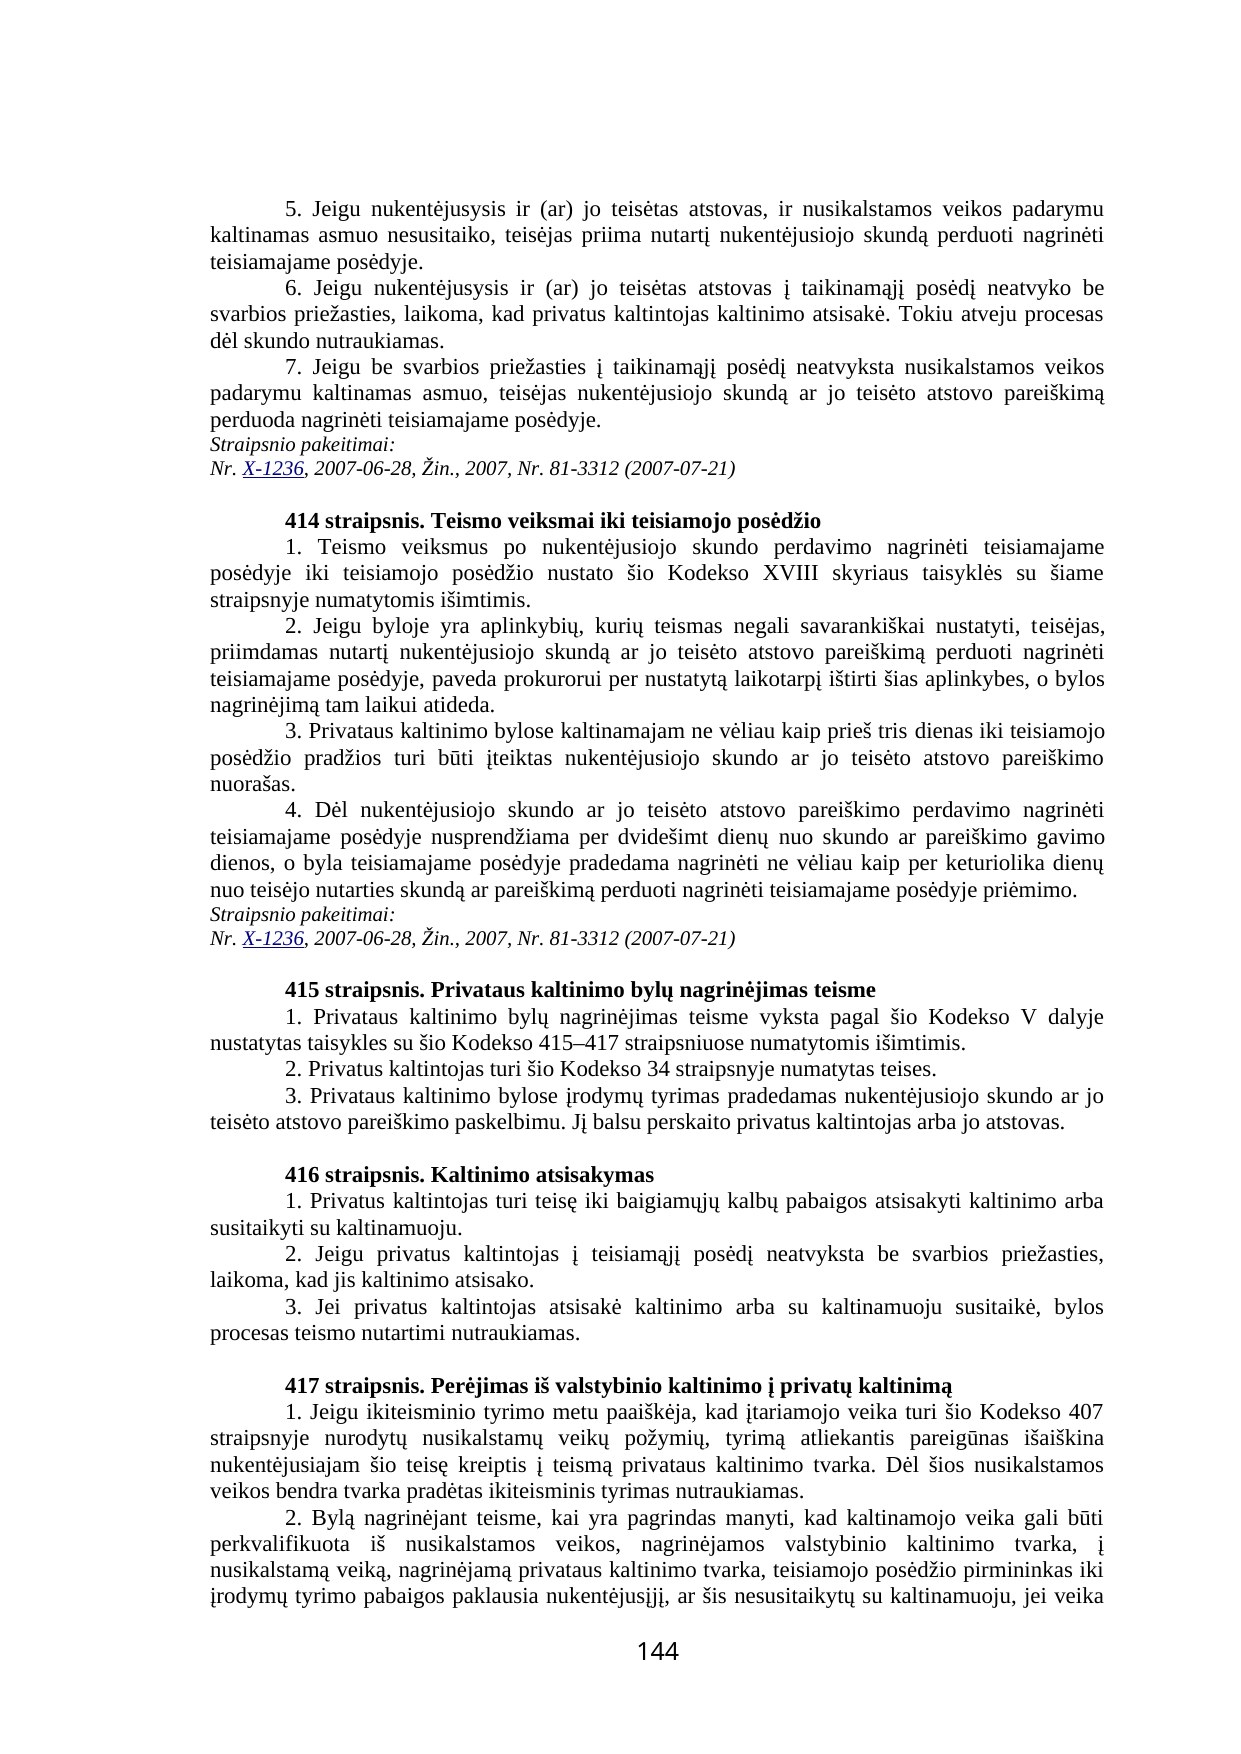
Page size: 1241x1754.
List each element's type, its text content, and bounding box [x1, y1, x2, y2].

text 5. Jeigu nukentėjusysis ir (ar) jo teisėtas atstovas, ir nusikalstamos veikos padarymu kaltinamas asmuo nesusitaiko, teisėjas priima nutartį nukentėjusiojo skundą perduoti nagrinėti teisiamajame posėdyje. [210, 195, 1106, 274]
text 3. Privataus kaltinimo bylose įrodymų tyrimas pradedamas nukentėjusiojo skundo ar jo teisėto atstovo pareiškimo paskelbimu. Jį balsu perskaito privatus kaltintojas arba jo atstovas. [210, 1082, 1106, 1134]
text 4. Dėl nukentėjusiojo skundo ar jo teisėto atstovo pareiškimo perdavimo nagrinėti teisiamajame posėdyje nusprendžiama per dvidešimt dienų nuo skundo ar pareiškimo gavimo dienos, o byla teisiamajame posėdyje pradedama nagrinėti ne vėliau kaip per keturiolika dienų nuo teisėjo nutarties skundą ar pareiškimą perduoti nagrinėti teisiamajame posėdyje priėmimo. [210, 797, 1106, 902]
text 414 straipsnis. Teismo veiksmai iki teisiamojo posėdžio [210, 507, 1106, 533]
text 2. Jeigu byloje yra aplinkybių, kurių teismas negali savarankiškai nustatyti, teisėjas, priimdamas nutartį nukentėjusiojo skundą ar jo teisėto atstovo pareiškimą perduoti nagrinėti teisiamajame posėdyje, paveda prokurorui per nustatytą laikotarpį ištirti šias aplinkybes, o bylos nagrinėjimą tam laikui atideda. [210, 612, 1106, 717]
text Nr. X-1236, 2007-06-28, Žin., 2007, Nr. 81-3312 (2007-07-21) [210, 456, 1106, 480]
text 1. Teismo veiksmus po nukentėjusiojo skundo perdavimo nagrinėti teisiamajame posėdyje iki teisiamojo posėdžio nustato šio Kodekso XVIII skyriaus taisyklės su šiame straipsnyje numatytomis išimtimis. [210, 533, 1106, 612]
text 2. Bylą nagrinėjant teisme, kai yra pagrindas manyti, kad kaltinamojo veika gali būti perkvalifikuota iš nusikalstamos veikos, nagrinėjamos valstybinio kaltinimo tvarka, į nusikalstamą veiką, nagrinėjamą privataus kaltinimo tvarka, teisiamojo posėdžio pirmininkas iki įrodymų tyrimo pabaigos paklausia nukentėjusįjį, ar šis nesusitaikytų su kaltinamuoju, jei veika [210, 1503, 1106, 1609]
text 7. Jeigu be svarbios priežasties į taikinamąjį posėdį neatvyksta nusikalstamos veikos padarymu kaltinamas asmuo, teisėjas nukentėjusiojo skundą ar jo teisėto atstovo pareiškimą perduoda nagrinėti teisiamajame posėdyje. [210, 353, 1106, 432]
text Straipsnio pakeitimai: [210, 902, 1106, 926]
text 417 straipsnis. Perėjimas iš valstybinio kaltinimo į privatų kaltinimą [210, 1372, 1106, 1398]
text Straipsnio pakeitimai: [210, 432, 1106, 456]
text 2. Jeigu privatus kaltintojas į teisiamąjį posėdį neatvyksta be svarbios priežasties, laikoma, kad jis kaltinimo atsisako. [210, 1240, 1106, 1293]
text 3. Privataus kaltinimo bylose kaltinamajam ne vėliau kaip prieš tris dienas iki teisiamojo posėdžio pradžios turi būti įteiktas nukentėjusiojo skundo ar jo teisėto atstovo pareiškimo nuorašas. [210, 717, 1106, 797]
text Nr. X-1236, 2007-06-28, Žin., 2007, Nr. 81-3312 (2007-07-21) [210, 926, 1106, 950]
text 1. Jeigu ikiteisminio tyrimo metu paaiškėja, kad įtariamojo veika turi šio Kodekso 407 straipsnyje nurodytų nusikalstamų veikų požymių, tyrimą atliekantis pareigūnas išaiškina nukentėjusiajam šio teisę kreiptis į teismą privataus kaltinimo tvarka. Dėl šios nusikalstamos veikos bendra tvarka pradėtas ikiteisminis tyrimas nutraukiamas. [210, 1398, 1106, 1503]
text 416 straipsnis. Kaltinimo atsisakymas [210, 1161, 1106, 1187]
text 1. Privatus kaltintojas turi teisę iki baigiamųjų kalbų pabaigos atsisakyti kaltinimo arba susitaikyti su kaltinamuoju. [210, 1187, 1106, 1240]
text 6. Jeigu nukentėjusysis ir (ar) jo teisėtas atstovas į taikinamąjį posėdį neatvyko be svarbios priežasties, laikoma, kad privatus kaltintojas kaltinimo atsisakė. Tokiu atveju procesas dėl skundo nutraukiamas. [210, 274, 1106, 353]
text 3. Jei privatus kaltintojas atsisakė kaltinimo arba su kaltinamuoju susitaikė, bylos procesas teismo nutartimi nutraukiamas. [210, 1293, 1106, 1345]
text 415 straipsnis. Privataus kaltinimo bylų nagrinėjimas teisme [210, 976, 1106, 1003]
text 2. Privatus kaltintojas turi šio Kodekso 34 straipsnyje numatytas teises. [210, 1056, 1106, 1082]
text 1. Privataus kaltinimo bylų nagrinėjimas teisme vyksta pagal šio Kodekso V dalyje nustatytas taisykles su šio Kodekso 415–417 straipsniuose numatytomis išimtimis. [210, 1003, 1106, 1056]
